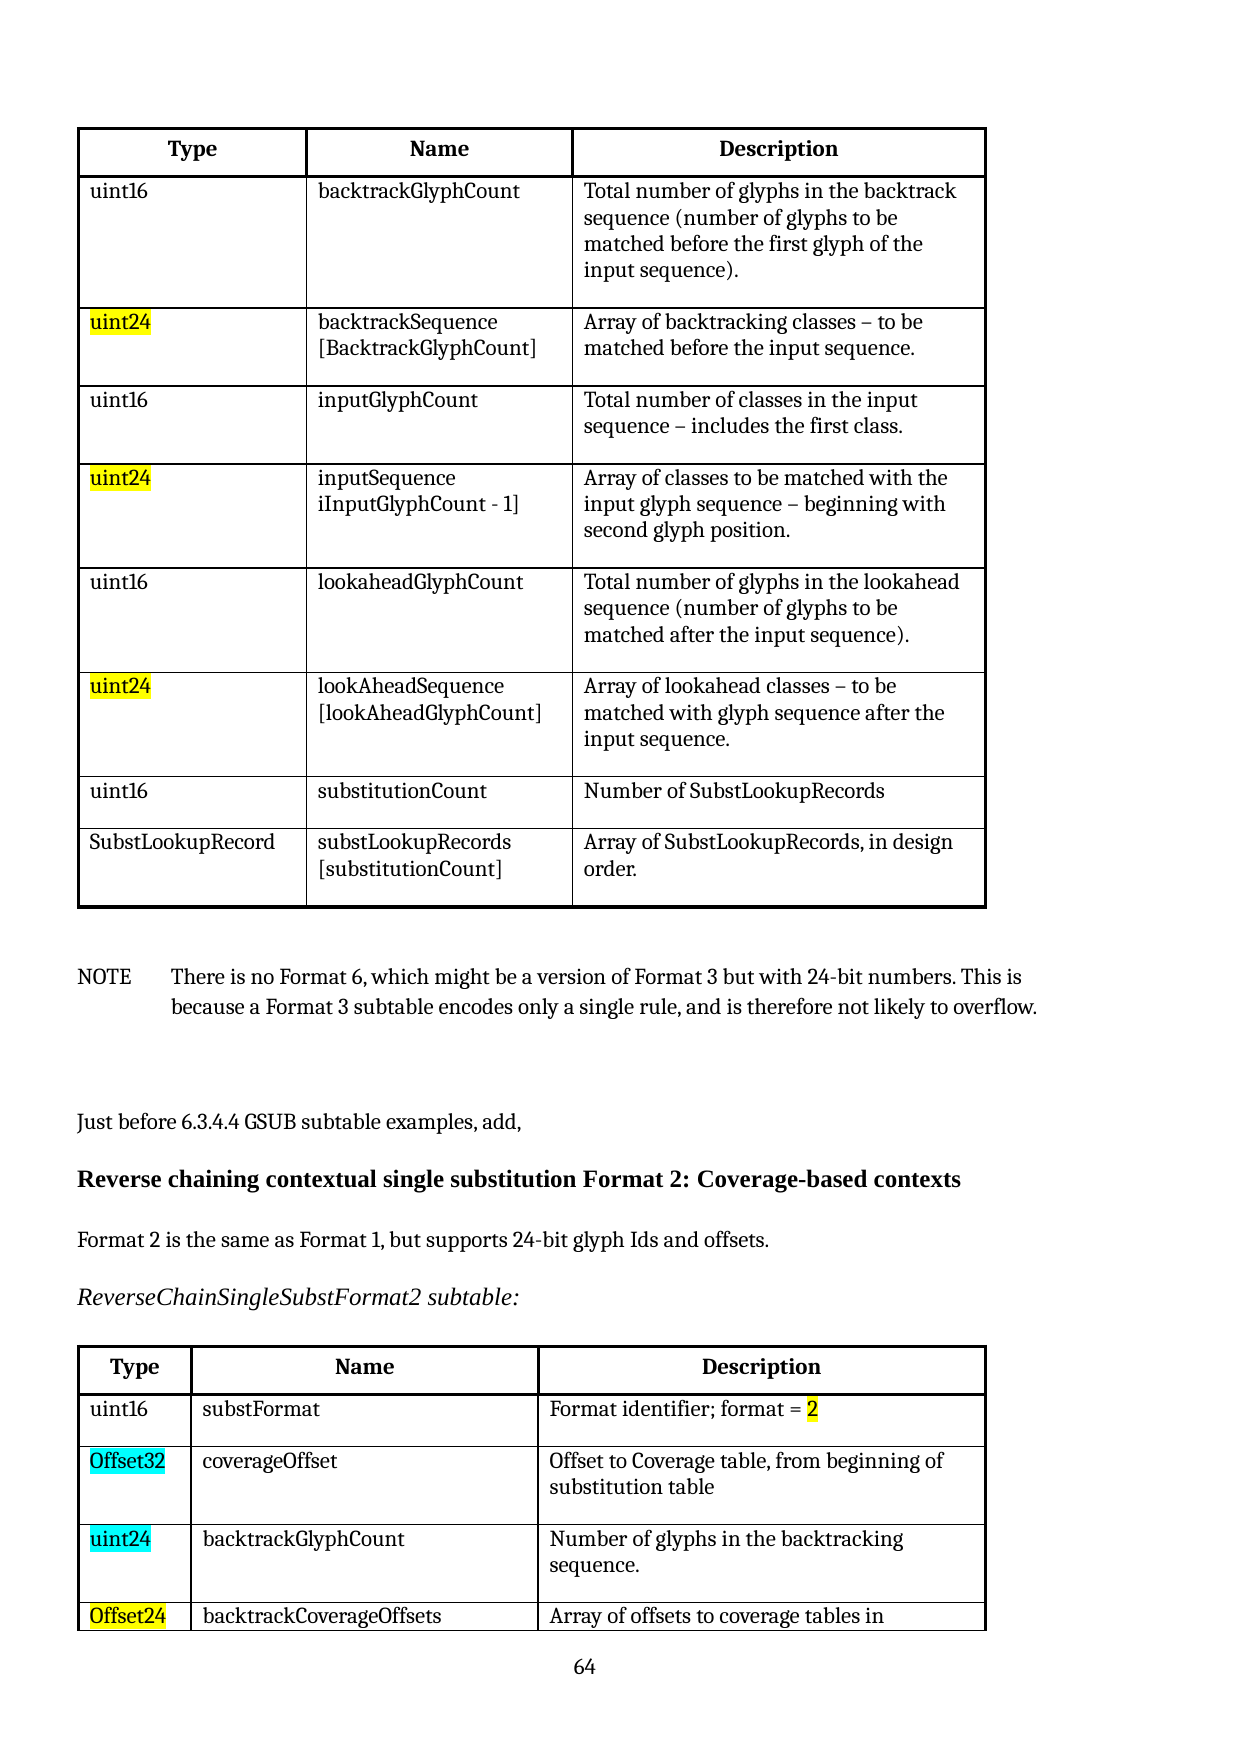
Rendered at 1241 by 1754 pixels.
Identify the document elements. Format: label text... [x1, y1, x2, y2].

text ReverseChainSingleSubstFormat2 subtable: [77, 1282, 1093, 1311]
text Just before 6.3.4.4 GSUB subtable examples, add, [77, 1109, 1093, 1135]
table_cell substFormat [192, 1396, 537, 1446]
table_cell SubstLookupRecord [80, 829, 306, 905]
table_cell uint16 [80, 569, 306, 672]
table_cell uint24 [80, 673, 306, 776]
table_cell Array of backtracking classes – to be matched before the input sequence. [573, 309, 984, 385]
text Format 2 is the same as Format 1, but supports 24-bit glyph Ids and offsets. [77, 1227, 1093, 1253]
table_cell backtrackGlyphCount [192, 1525, 537, 1602]
table_cell Total number of glyphs in the backtrack sequence (number of glyphs to be matched before the first glyph of the input sequence). [573, 178, 984, 307]
table_cell uint16 [80, 777, 306, 827]
table_cell uint24 [80, 1525, 190, 1602]
table_cell inputSequence iInputGlyphCount - 1] [307, 465, 572, 567]
table_header Type [80, 130, 305, 175]
table_cell coverageOffset [192, 1447, 537, 1524]
table_header Description [574, 130, 984, 175]
table_cell substitutionCount [307, 777, 572, 827]
table_cell Total number of classes in the input sequence – includes the first class. [573, 387, 984, 463]
table_cell uint16 [80, 387, 306, 463]
table_cell Offset to Coverage table, from beginning of substitution table [539, 1447, 984, 1524]
table_cell Array of SubstLookupRecords, in design order. [573, 829, 984, 905]
table_cell Number of glyphs in the backtracking sequence. [539, 1525, 984, 1602]
table_cell uint24 [80, 465, 306, 567]
table_cell Offset24 [80, 1603, 190, 1629]
table_cell Array of classes to be matched with the input glyph sequence – beginning with second glyph position. [573, 465, 984, 567]
table_cell backtrackSequence [BacktrackGlyphCount] [307, 309, 572, 385]
text Reverse chaining contextual single substitution Format 2: Coverage-based contexts [77, 1164, 1093, 1193]
table_cell backtrackGlyphCount [307, 178, 572, 307]
table_cell inputGlyphCount [307, 387, 572, 463]
table_cell lookaheadGlyphCount [307, 569, 572, 672]
table_header Description [540, 1348, 984, 1393]
table_cell Number of SubstLookupRecords [573, 777, 984, 827]
table_cell lookAheadSequence [lookAheadGlyphCount] [307, 673, 572, 776]
table_cell backtrackCoverageOffsets [192, 1603, 537, 1629]
table_header Name [193, 1348, 537, 1393]
table_header Name [308, 130, 571, 175]
table_cell Array of offsets to coverage tables in [539, 1603, 984, 1629]
text NOTE There is no Format 6, which might be a version of Format 3 but with 24-bit numbers. This is because a Format 3 subtable encodes only a single rule, and is therefore not likely to overflow. [77, 964, 1093, 1021]
table_cell Total number of glyphs in the lookahead sequence (number of glyphs to be matched after the input sequence). [573, 569, 984, 672]
table_cell Format identifier; format = 2 [539, 1396, 984, 1446]
table_header Type [80, 1348, 190, 1393]
table_cell Offset32 [80, 1447, 190, 1524]
table_cell uint16 [80, 178, 306, 307]
table_cell Array of lookahead classes – to be matched with glyph sequence after the input sequence. [573, 673, 984, 776]
table_cell uint16 [80, 1396, 190, 1446]
table_cell uint24 [80, 309, 306, 385]
table_cell substLookupRecords [substitutionCount] [307, 829, 572, 905]
